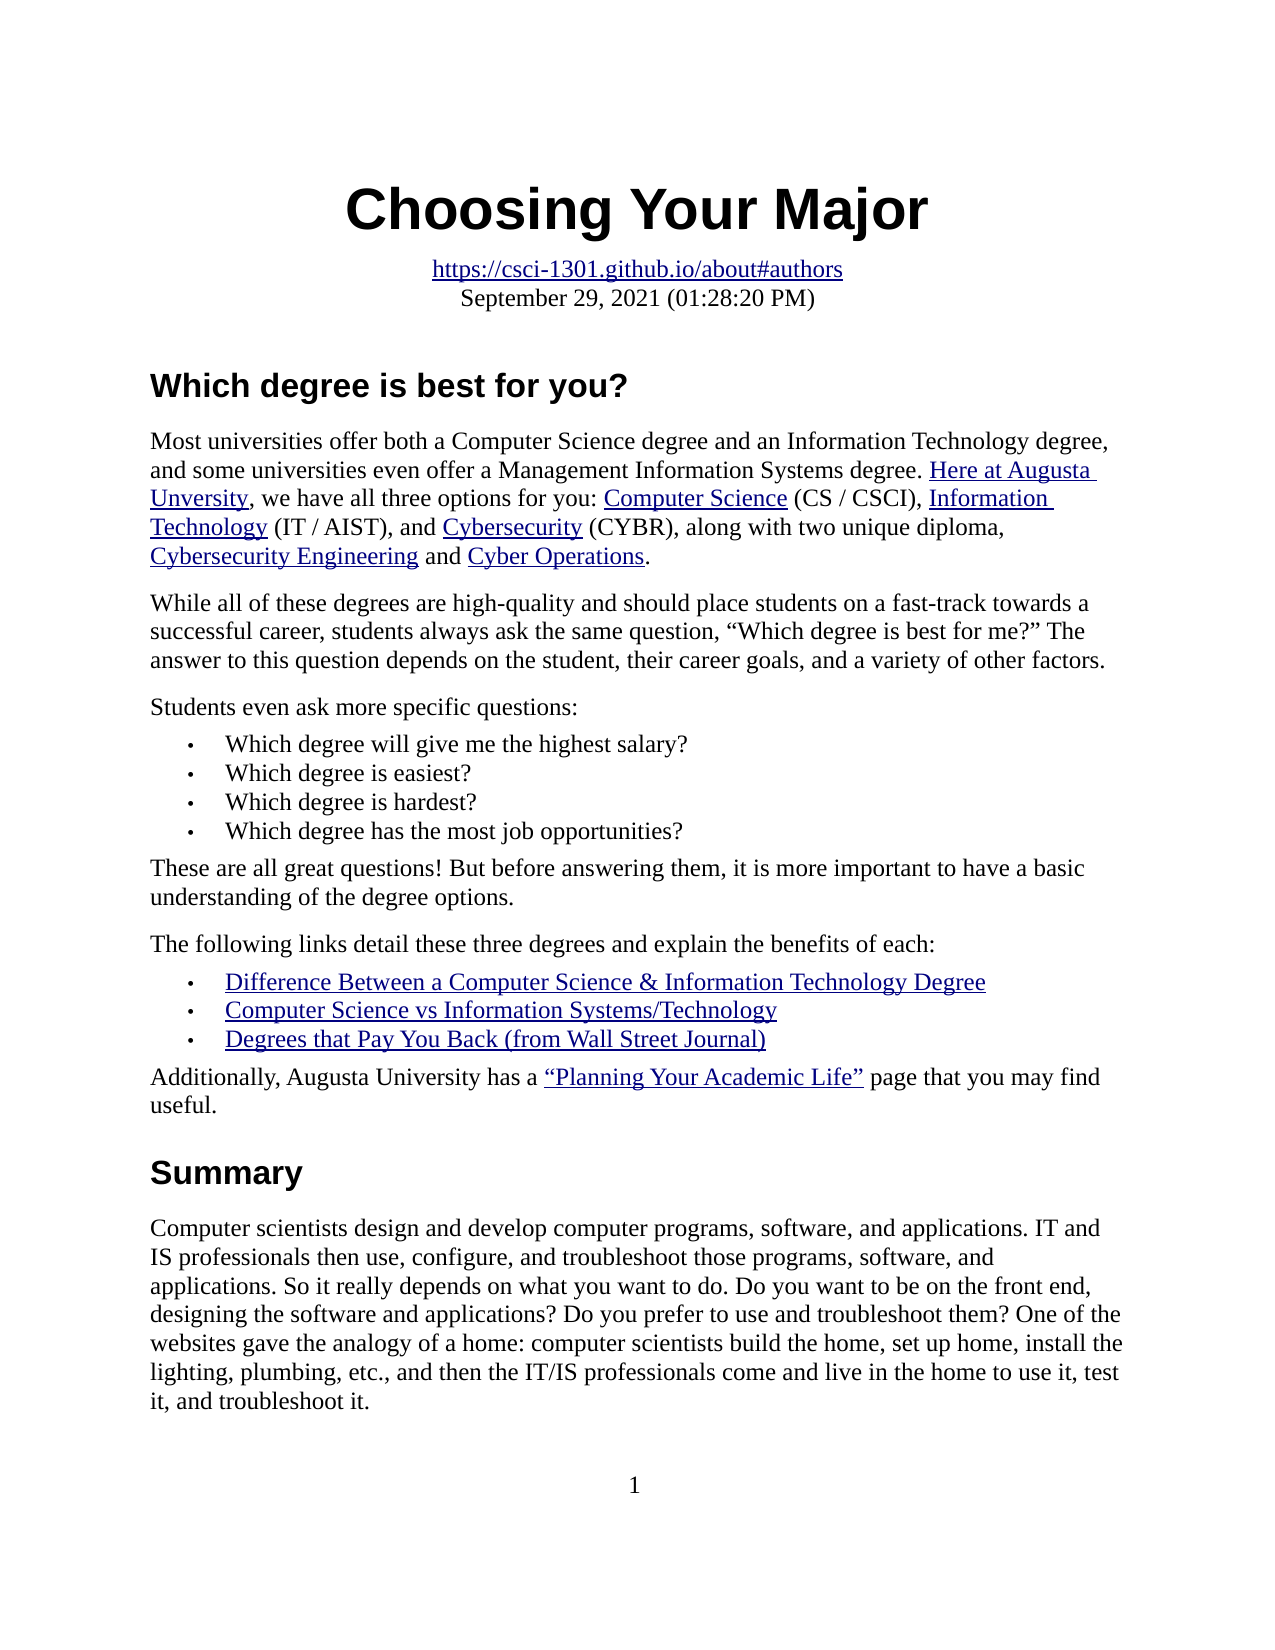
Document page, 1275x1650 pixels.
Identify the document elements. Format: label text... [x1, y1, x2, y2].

list Degrees that Pay You Back (from Wall Street Journal) [187, 1024, 1125, 1053]
text While all of these degrees are high-quality and should place students on a fast-track towards a successful career, students always ask the same question, “Which degree is best for me?” The answer to this question depends on the student, their career goals, and a variety of other factors. [150, 588, 1125, 674]
text September 29, 2021 (01:28:20 PM) [150, 283, 1125, 312]
list Difference Between a Computer Science & Information Technology Degree [187, 967, 1125, 995]
list Which degree is easiest? [187, 758, 1125, 787]
list Which degree is hardest? [187, 787, 1125, 816]
list Which degree will give me the highest salary? [187, 729, 1125, 758]
text Computer scientists design and develop computer programs, software, and applications. IT and IS professionals then use, configure, and troubleshoot those programs, software, and applications. So it really depends on what you want to do. Do you want to be on the front end, designing the software and applications? Do you prefer to use and troubleshoot them? One of the websites gave the analogy of a home: computer scientists build the home, set up home, install the lighting, plumbing, etc., and then the IT/IS professionals come and live in the home to use it, test it, and troubleshoot it. [150, 1213, 1125, 1414]
text Students even ask more specific questions: [150, 692, 1125, 721]
subtitle Which degree is best for you? [150, 366, 1125, 404]
text The following links detail these three degrees and explain the benefits of each: [150, 929, 1125, 958]
subtitle Summary [150, 1153, 1125, 1192]
list Computer Science vs Information Systems/Technology [187, 995, 1125, 1024]
text https://csci-1301.github.io/about#authors [150, 254, 1125, 283]
text Additionally, Augusta University has a “Planning Your Academic Life” page that you may find useful. [150, 1062, 1125, 1119]
text Most universities offer both a Computer Science degree and an Information Technology degree, and some universities even offer a Management Information Systems degree. Here at Augusta Unversity, we have all three options for you: Computer Science (CS / CSCI), Information Technology (IT / AIST), and Cybersecurity (CYBR), along with two unique diploma, Cybersecurity Engineering and Cyber Operations. [150, 426, 1125, 570]
list Which degree has the most job opportunities? [187, 816, 1125, 844]
text These are all great questions! But before answering them, it is more important to have a basic understanding of the degree options. [150, 853, 1125, 911]
title Choosing Your Major [150, 175, 1125, 242]
